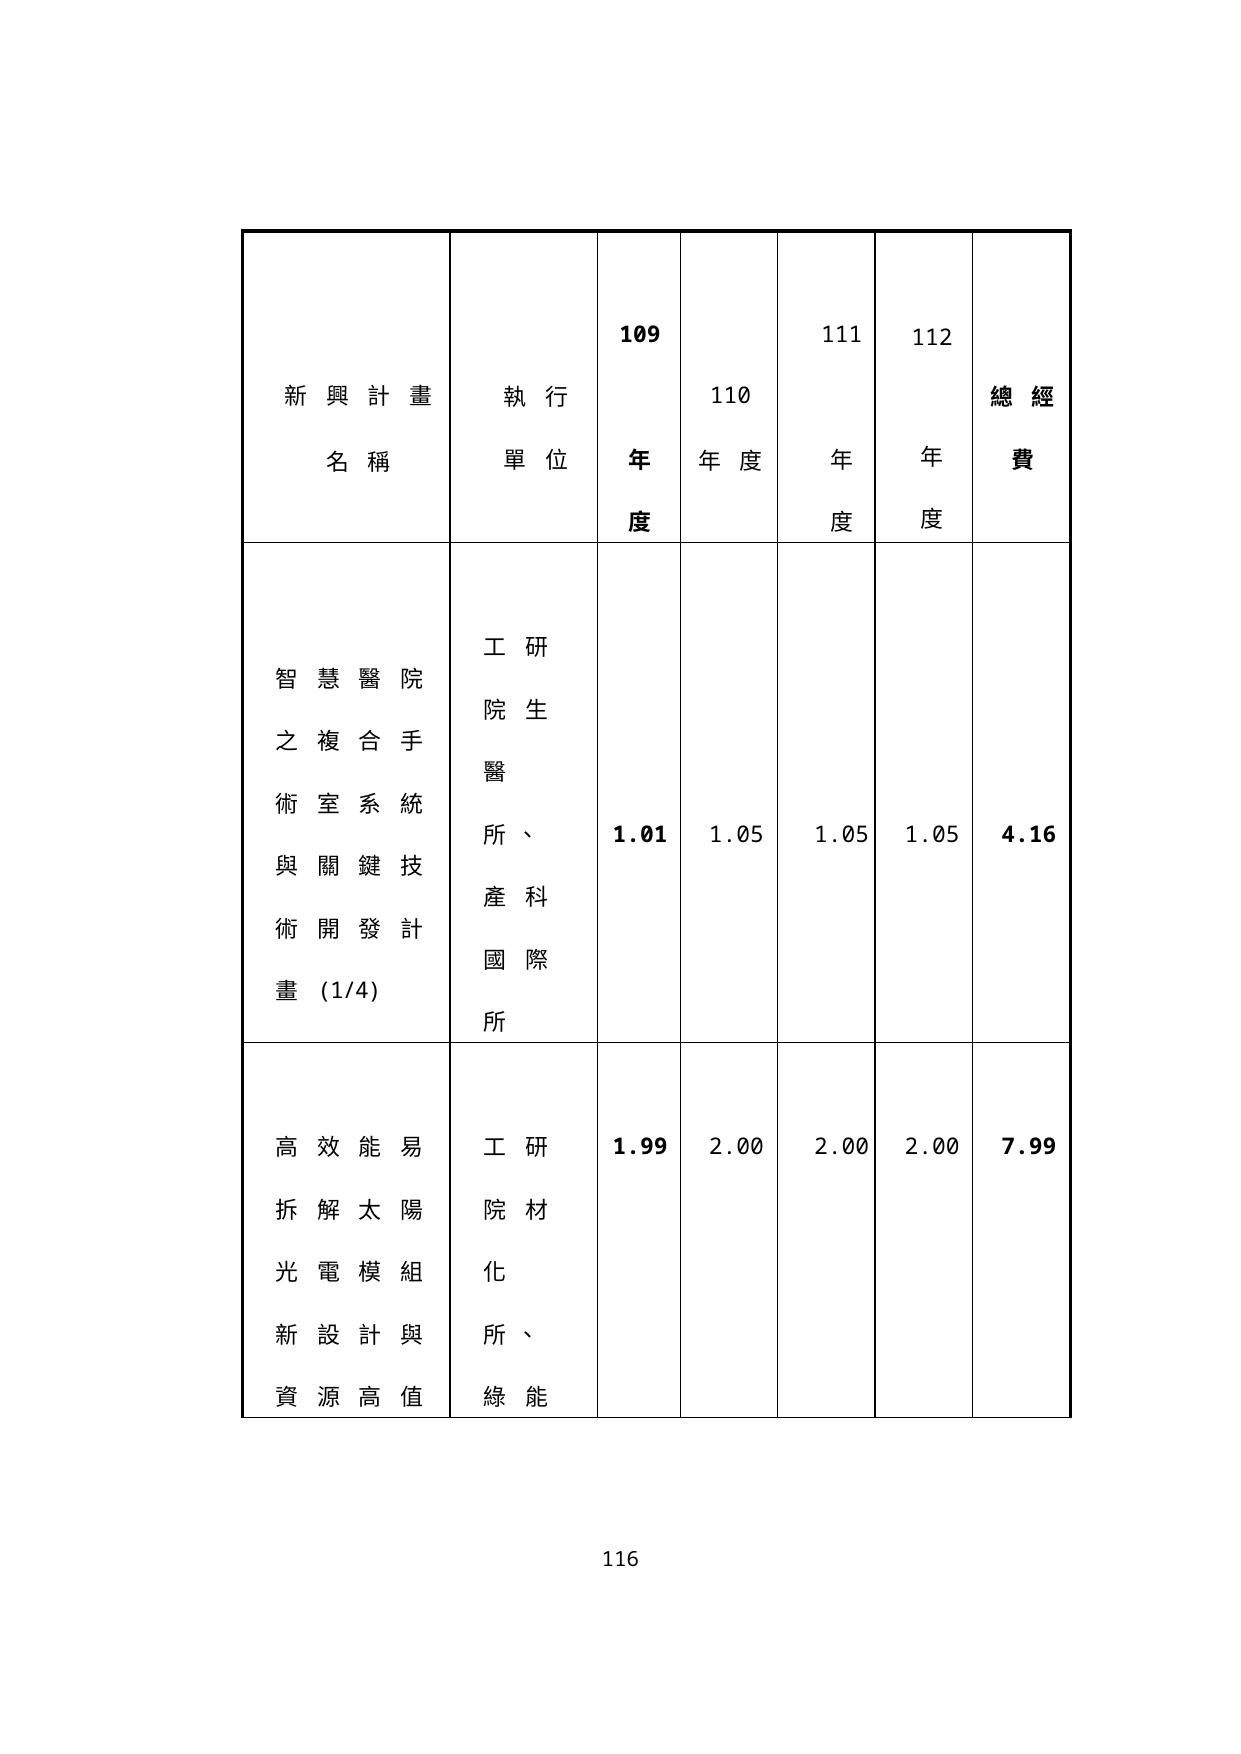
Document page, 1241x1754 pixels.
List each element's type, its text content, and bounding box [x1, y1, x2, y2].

table_cell 1.05 [778, 543, 874, 1042]
table_header 執行單位 [451, 233, 597, 542]
table_cell 智慧醫院之複合手術室系統與關鍵技術開發計畫(1/4) [244, 543, 449, 1042]
table_header 112 年度 [876, 233, 972, 542]
table_cell 2.00 [681, 1043, 777, 1417]
table_cell 7.99 [973, 1043, 1069, 1417]
table_cell 2.00 [876, 1043, 972, 1417]
table_cell 高效能易拆解太陽光電模組新設計與資源高值 [244, 1043, 449, 1417]
table_cell 1.99 [598, 1043, 680, 1417]
table_cell 工研院生醫所、產科國際所 [451, 543, 597, 1042]
table_header 111 年度 [778, 233, 874, 542]
table_header 109 年度 [598, 233, 680, 542]
table_cell 1.05 [681, 543, 777, 1042]
table_header 總經費 [973, 233, 1069, 542]
table_cell 4.16 [973, 543, 1069, 1042]
table_cell 2.00 [778, 1043, 874, 1417]
table_cell 工研院材化所、綠能 [451, 1043, 597, 1417]
table_header 110 年度 [681, 233, 777, 542]
table_cell 1.01 [598, 543, 680, 1042]
table_cell 1.05 [876, 543, 972, 1042]
table_header 新興計畫 名稱 [244, 233, 449, 542]
